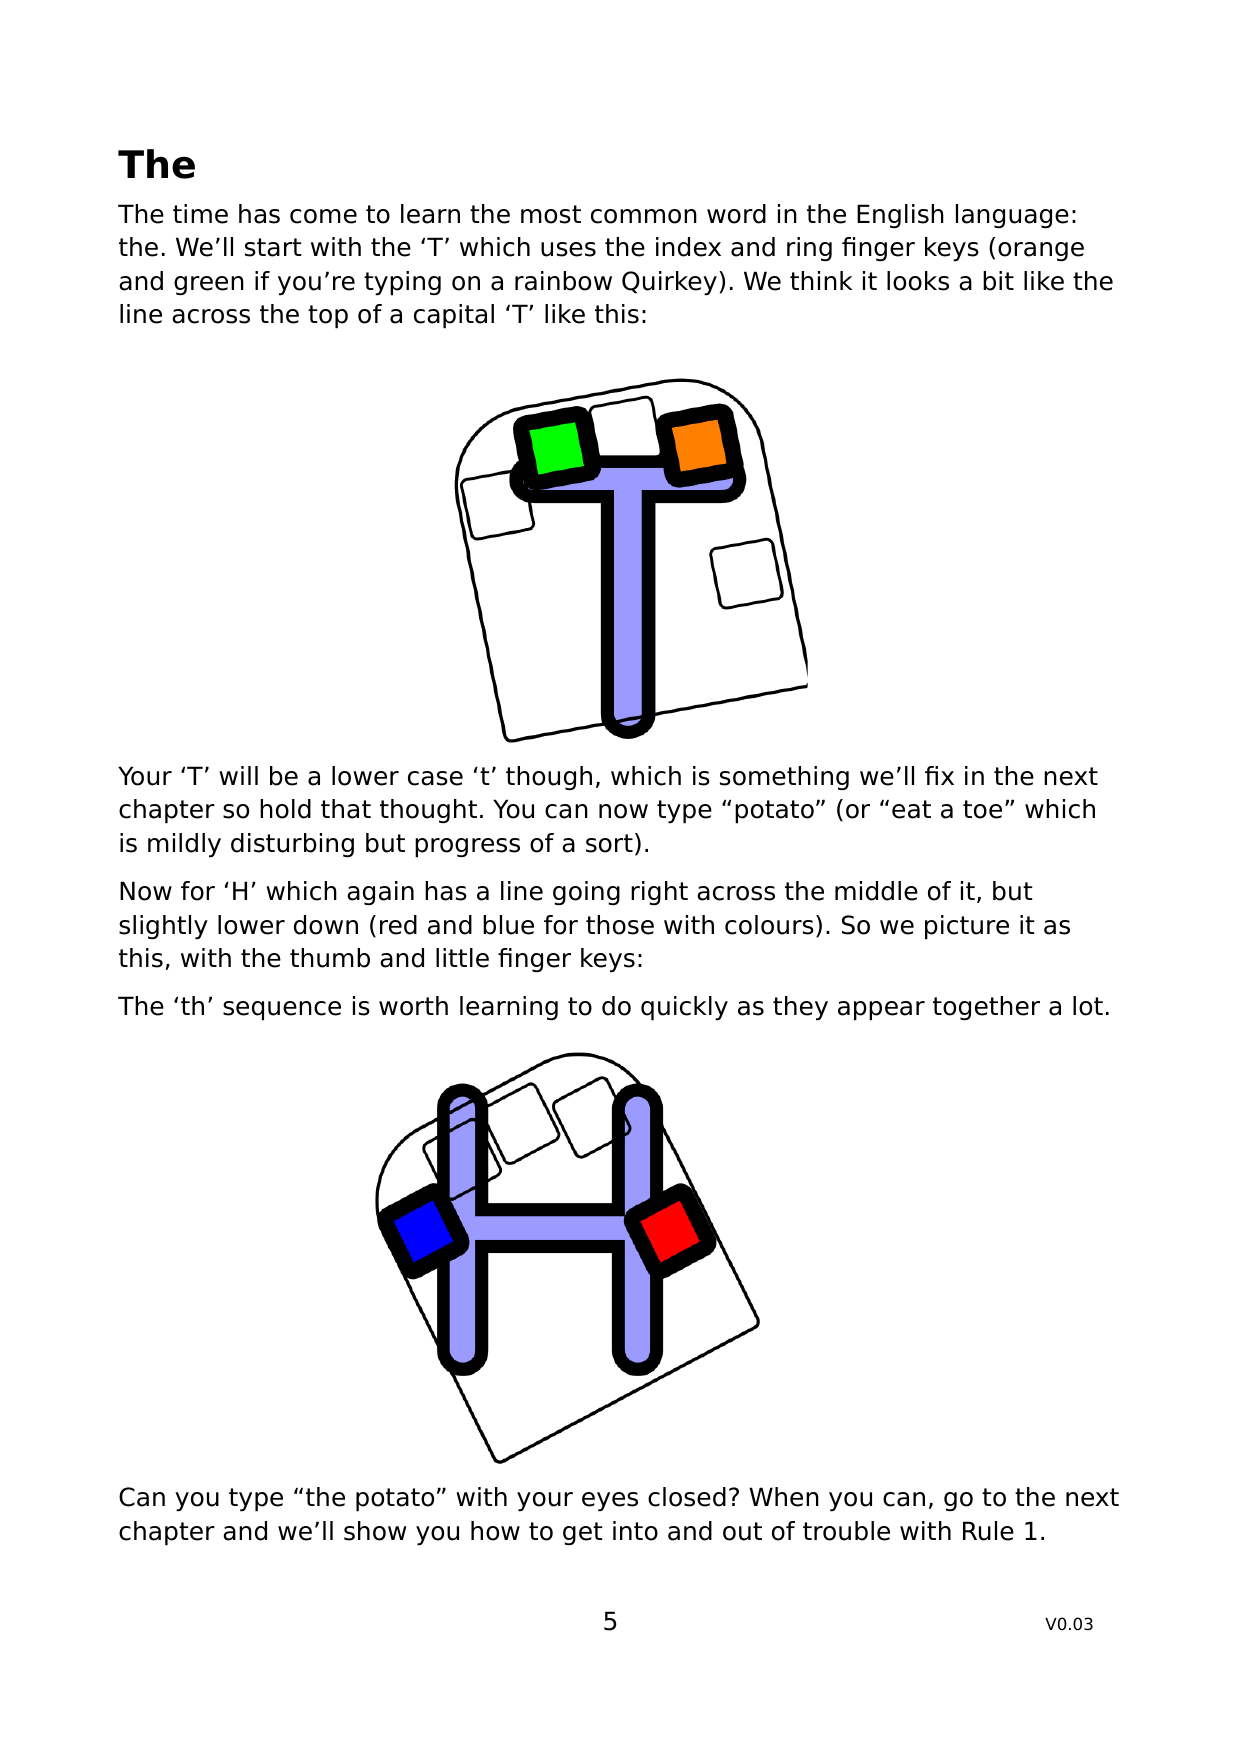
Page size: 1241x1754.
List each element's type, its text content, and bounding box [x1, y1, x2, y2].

subtitle The [118, 143, 1122, 187]
text The time has come to learn the most common word in the English language: the. We’ll start with the ‘T’ which uses the index and ring finger keys (orange and green if you’re typing on a rainbow Quirkey). We think it looks a bit like the line across the top of a capital ‘T’ like this: [118, 200, 1122, 329]
text The ‘th’ sequence is worth learning to do quickly as they appear together a lot. Can you type “the potato” with your eyes closed? When you can, go to the next chapter and we’ll show you how to get into and out of trouble with Rule 1. [118, 992, 1122, 1546]
picture [360, 1027, 791, 1484]
picture [432, 348, 808, 758]
text Your ‘T’ will be a lower case ‘t’ though, which is something we’ll fix in the next chapter so hold that thought. You can now type “potato” (or “eat a toe” which is mildly disturbing but progress of a sort). [118, 758, 1122, 858]
text Now for ‘H’ which again has a line going right across the middle of it, but slightly lower down (red and blue for those with colours). So we picture it as this, with the thumb and little finger keys: [118, 877, 1122, 973]
